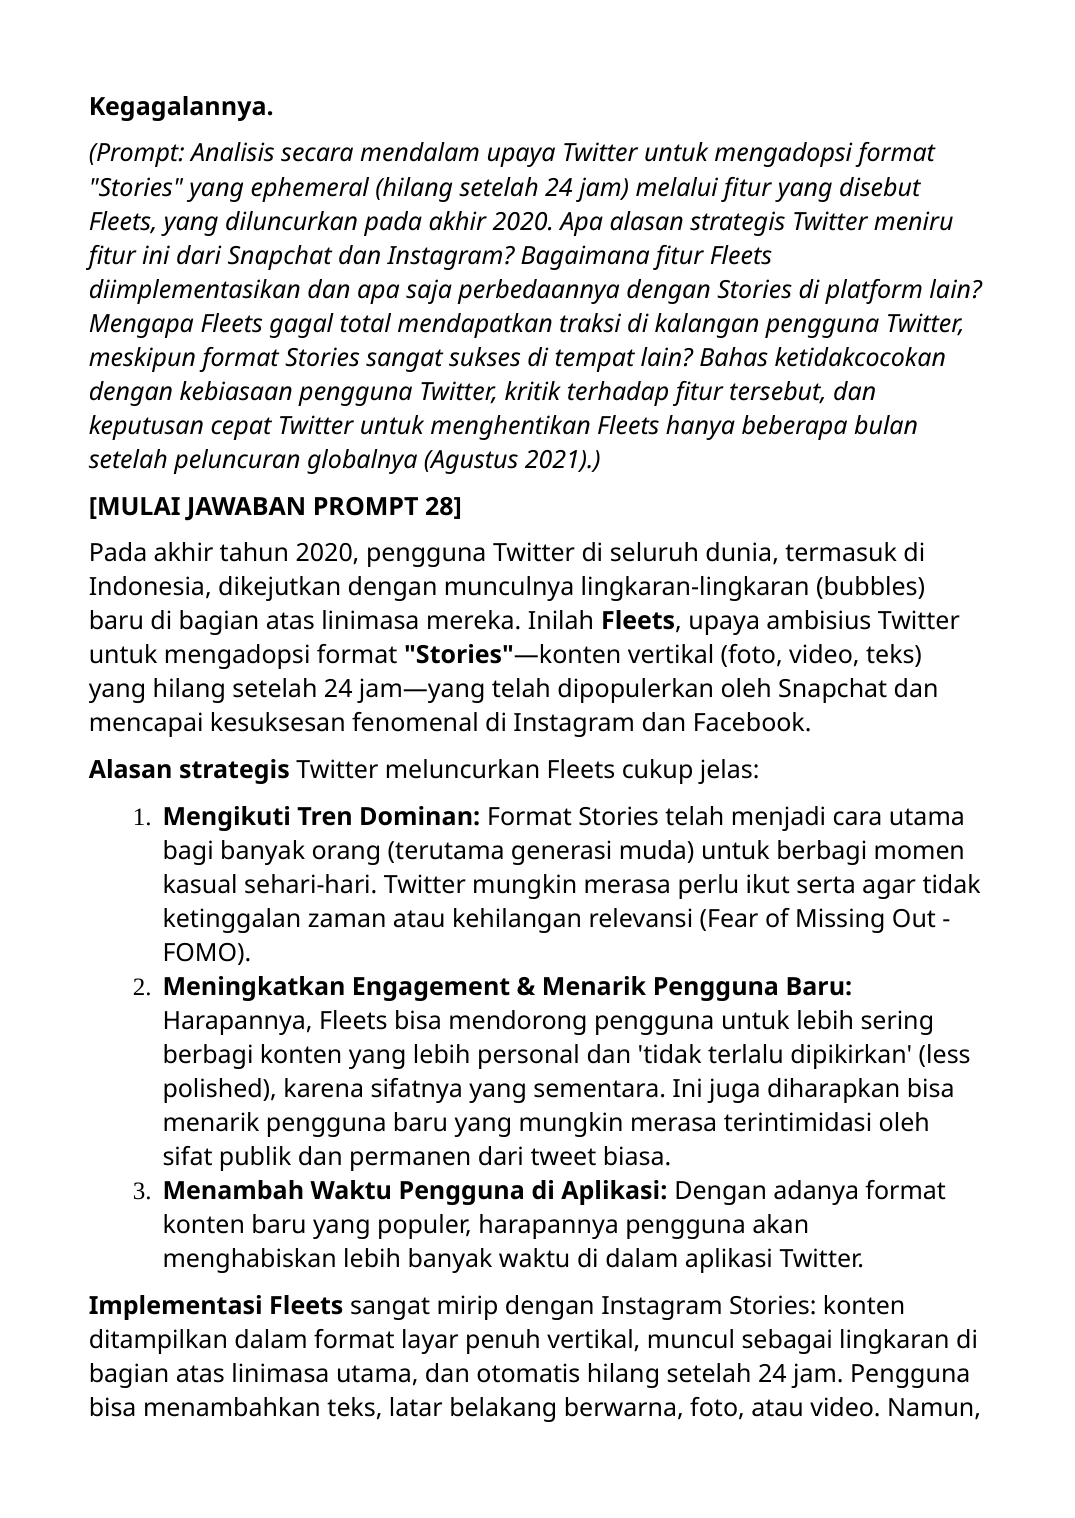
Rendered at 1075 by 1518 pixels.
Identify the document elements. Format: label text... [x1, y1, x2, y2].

list Mengikuti Tren Dominan: Format Stories telah menjadi cara utama bagi banyak orang (terutama generasi muda) untuk berbagi momen kasual sehari-hari. Twitter mungkin merasa perlu ikut serta agar tidak ketinggalan zaman atau kehilangan relevansi (Fear of Missing Out - FOMO). [133, 798, 986, 968]
list Meningkatkan Engagement & Menarik Pengguna Baru: Harapannya, Fleets bisa mendorong pengguna untuk lebih sering berbagi konten yang lebih personal dan 'tidak terlalu dipikirkan' (less polished), karena sifatnya yang sementara. Ini juga diharapkan bisa menarik pengguna baru yang mungkin merasa terintimidasi oleh sifat publik dan permanen dari tweet biasa. [133, 968, 986, 1173]
text Pada akhir tahun 2020, pengguna Twitter di seluruh dunia, termasuk di Indonesia, dikejutkan dengan munculnya lingkaran-lingkaran (bubbles) baru di bagian atas linimasa mereka. Inilah Fleets, upaya ambisius Twitter untuk mengadopsi format "Stories"—konten vertikal (foto, video, teks) yang hilang setelah 24 jam—yang telah dipopulerkan oleh Snapchat dan mencapai kesuksesan fenomenal di Instagram dan Facebook. [88, 535, 986, 739]
list Menambah Waktu Pengguna di Aplikasi: Dengan adanya format konten baru yang populer, harapannya pengguna akan menghabiskan lebih banyak waktu di dalam aplikasi Twitter. [133, 1173, 986, 1275]
text Kegagalannya. [88, 88, 986, 123]
text Alasan strategis Twitter meluncurkan Fleets cukup jelas: [88, 752, 986, 786]
text Implementasi Fleets sangat mirip dengan Instagram Stories: konten ditampilkan dalam format layar penuh vertikal, muncul sebagai lingkaran di bagian atas linimasa utama, dan otomatis hilang setelah 24 jam. Pengguna bisa menambahkan teks, latar belakang berwarna, foto, atau video. Namun, [88, 1288, 986, 1424]
text [MULAI JAWABAN PROMPT 28] [88, 488, 986, 522]
text (Prompt: Analisis secara mendalam upaya Twitter untuk mengadopsi format "Stories" yang ephemeral (hilang setelah 24 jam) melalui fitur yang disebut Fleets, yang diluncurkan pada akhir 2020. Apa alasan strategis Twitter meniru fitur ini dari Snapchat dan Instagram? Bagaimana fitur Fleets diimplementasikan dan apa saja perbedaannya dengan Stories di platform lain? Mengapa Fleets gagal total mendapatkan traksi di kalangan pengguna Twitter, meskipun format Stories sangat sukses di tempat lain? Bahas ketidakcocokan dengan kebiasaan pengguna Twitter, kritik terhadap fitur tersebut, dan keputusan cepat Twitter untuk menghentikan Fleets hanya beberapa bulan setelah peluncuran globalnya (Agustus 2021).) [88, 135, 986, 476]
